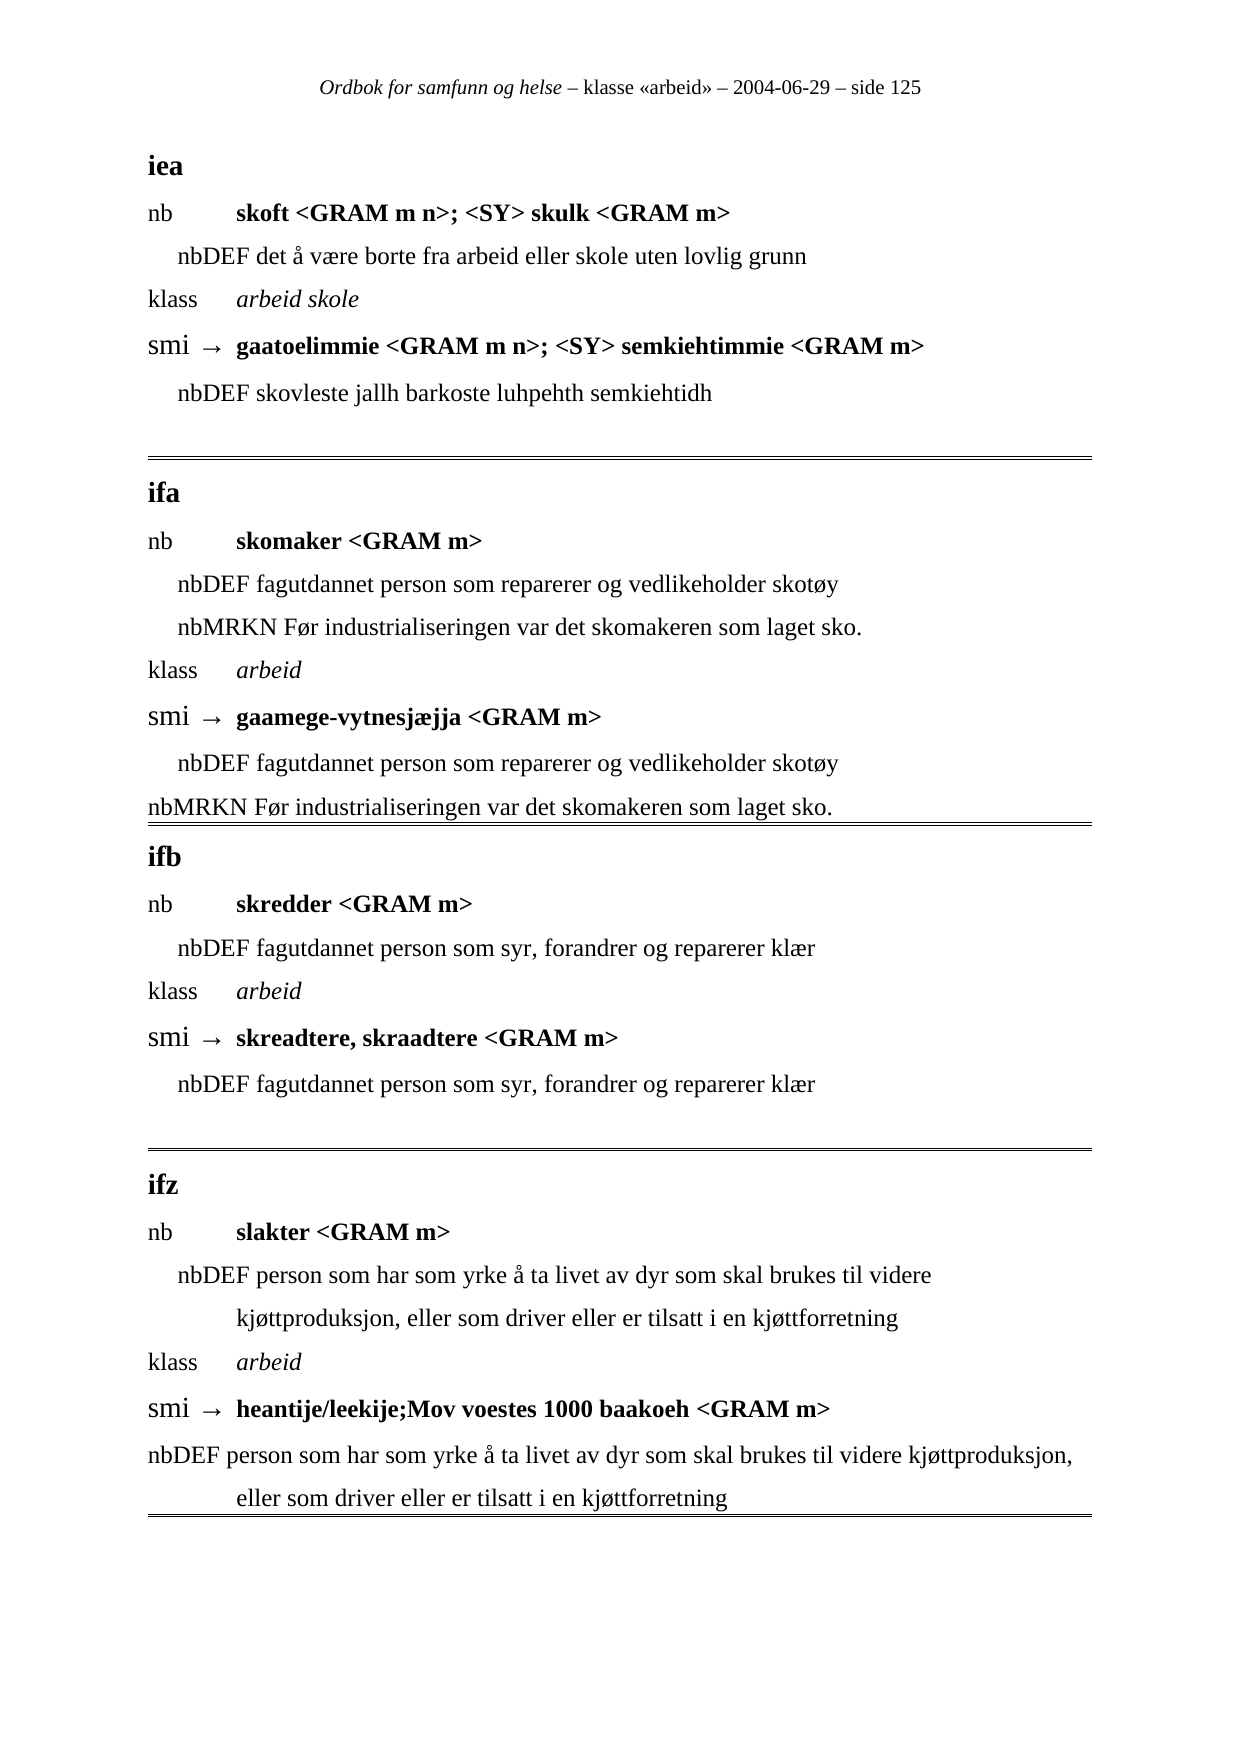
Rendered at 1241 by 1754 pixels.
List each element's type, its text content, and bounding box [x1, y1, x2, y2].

text klass arbeid skole [148, 284, 1092, 313]
text smi → gaatoelimmie <GRAM m n>; <SY> semkiehtimmie <GRAM m> [148, 327, 1092, 361]
text iea [148, 148, 1092, 181]
text nbDEF det å være borte fra arbeid eller skole uten lovlig grunn [177, 241, 1092, 270]
text nbDEF person som har som yrke å ta livet av dyr som skal brukes til videre kjøttproduksjon, eller som driver eller er tilsatt i en kjøttforretning [148, 1440, 1092, 1514]
text klass arbeid [148, 976, 1092, 1004]
text smi → gaamege-vytnesjæjja <GRAM m> [148, 698, 1092, 732]
text ifb [148, 839, 1092, 873]
text nbDEF person som har som yrke å ta livet av dyr som skal brukes til videre kjøttproduksjon, eller som driver eller er tilsatt i en kjøttforretning [177, 1260, 1092, 1332]
text nbDEF fagutdannet person som reparerer og vedlikeholder skotøy [177, 748, 1092, 777]
text klass arbeid [148, 655, 1092, 684]
text nb skredder <GRAM m> [148, 889, 1092, 918]
text klass arbeid [148, 1347, 1092, 1375]
text nbMRKN Før industrialiseringen var det skomakeren som laget sko. [148, 792, 1092, 822]
text smi → skreadtere, skraadtere <GRAM m> [148, 1019, 1092, 1052]
text nbDEF fagutdannet person som syr, forandrer og reparerer klær [177, 933, 1092, 961]
text nb skomaker <GRAM m> [148, 526, 1092, 554]
text nb slakter <GRAM m> [148, 1217, 1092, 1246]
text nbDEF fagutdannet person som syr, forandrer og reparerer klær [177, 1069, 1092, 1098]
text nbDEF skovleste jallh barkoste luhpehth semkiehtidh [177, 378, 1092, 406]
text ifa [148, 475, 1092, 509]
text nbMRKN Før industrialiseringen var det skomakeren som laget sko. [177, 612, 1092, 641]
text ifz [148, 1167, 1092, 1201]
text smi → heantije/leekije;Mov voestes 1000 baakoeh <GRAM m> [148, 1390, 1092, 1423]
text nbDEF fagutdannet person som reparerer og vedlikeholder skotøy [177, 569, 1092, 598]
text nb skoft <GRAM m n>; <SY> skulk <GRAM m> [148, 198, 1092, 227]
